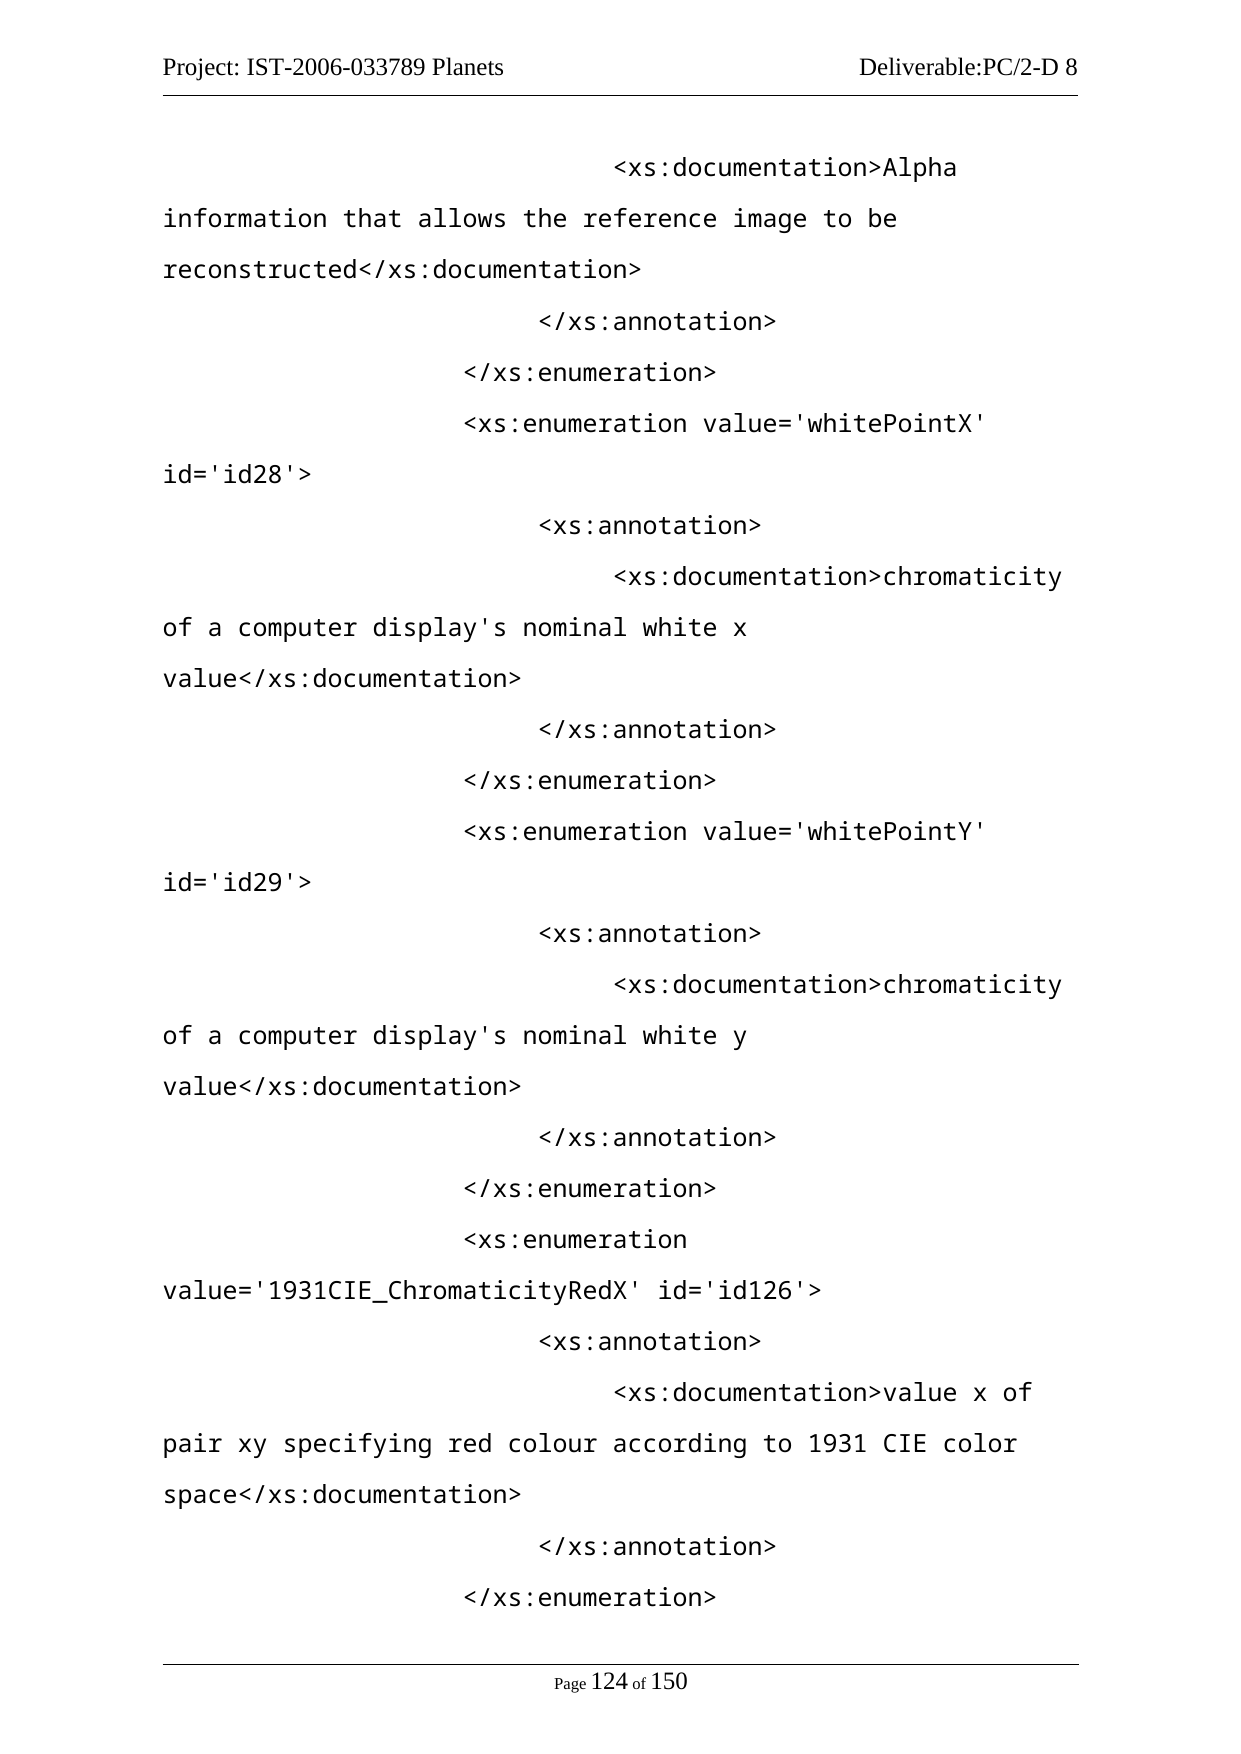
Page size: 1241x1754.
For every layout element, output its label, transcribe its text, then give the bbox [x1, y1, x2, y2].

text </xs:annotation> [162, 303, 1078, 337]
text </xs:enumeration> [162, 762, 1078, 797]
text <xs:documentation>chromaticity of a computer display's nominal white x value</xs:documentation> [162, 558, 1078, 694]
text </xs:annotation> [162, 1528, 1078, 1562]
text </xs:enumeration> [162, 1579, 1078, 1613]
text <xs:enumeration value='1931CIE_ChromaticityRedX' id='id126'> [162, 1222, 1078, 1307]
text <xs:documentation>Alpha information that allows the reference image to be reconstructed</xs:documentation> [162, 150, 1078, 286]
text <xs:annotation> [162, 1324, 1078, 1358]
text <xs:enumeration value='whitePointY' id='id29'> [162, 813, 1078, 899]
text <xs:enumeration value='whitePointX' id='id28'> [162, 405, 1078, 490]
text <xs:documentation>value x of pair xy specifying red colour according to 1931 CIE color space</xs:documentation> [162, 1375, 1078, 1511]
text <xs:annotation> [162, 507, 1078, 541]
text <xs:documentation>chromaticity of a computer display's nominal white y value</xs:documentation> [162, 967, 1078, 1103]
text </xs:annotation> [162, 711, 1078, 746]
text <xs:annotation> [162, 916, 1078, 950]
text </xs:annotation> [162, 1120, 1078, 1154]
text </xs:enumeration> [162, 1171, 1078, 1205]
text </xs:enumeration> [162, 354, 1078, 388]
